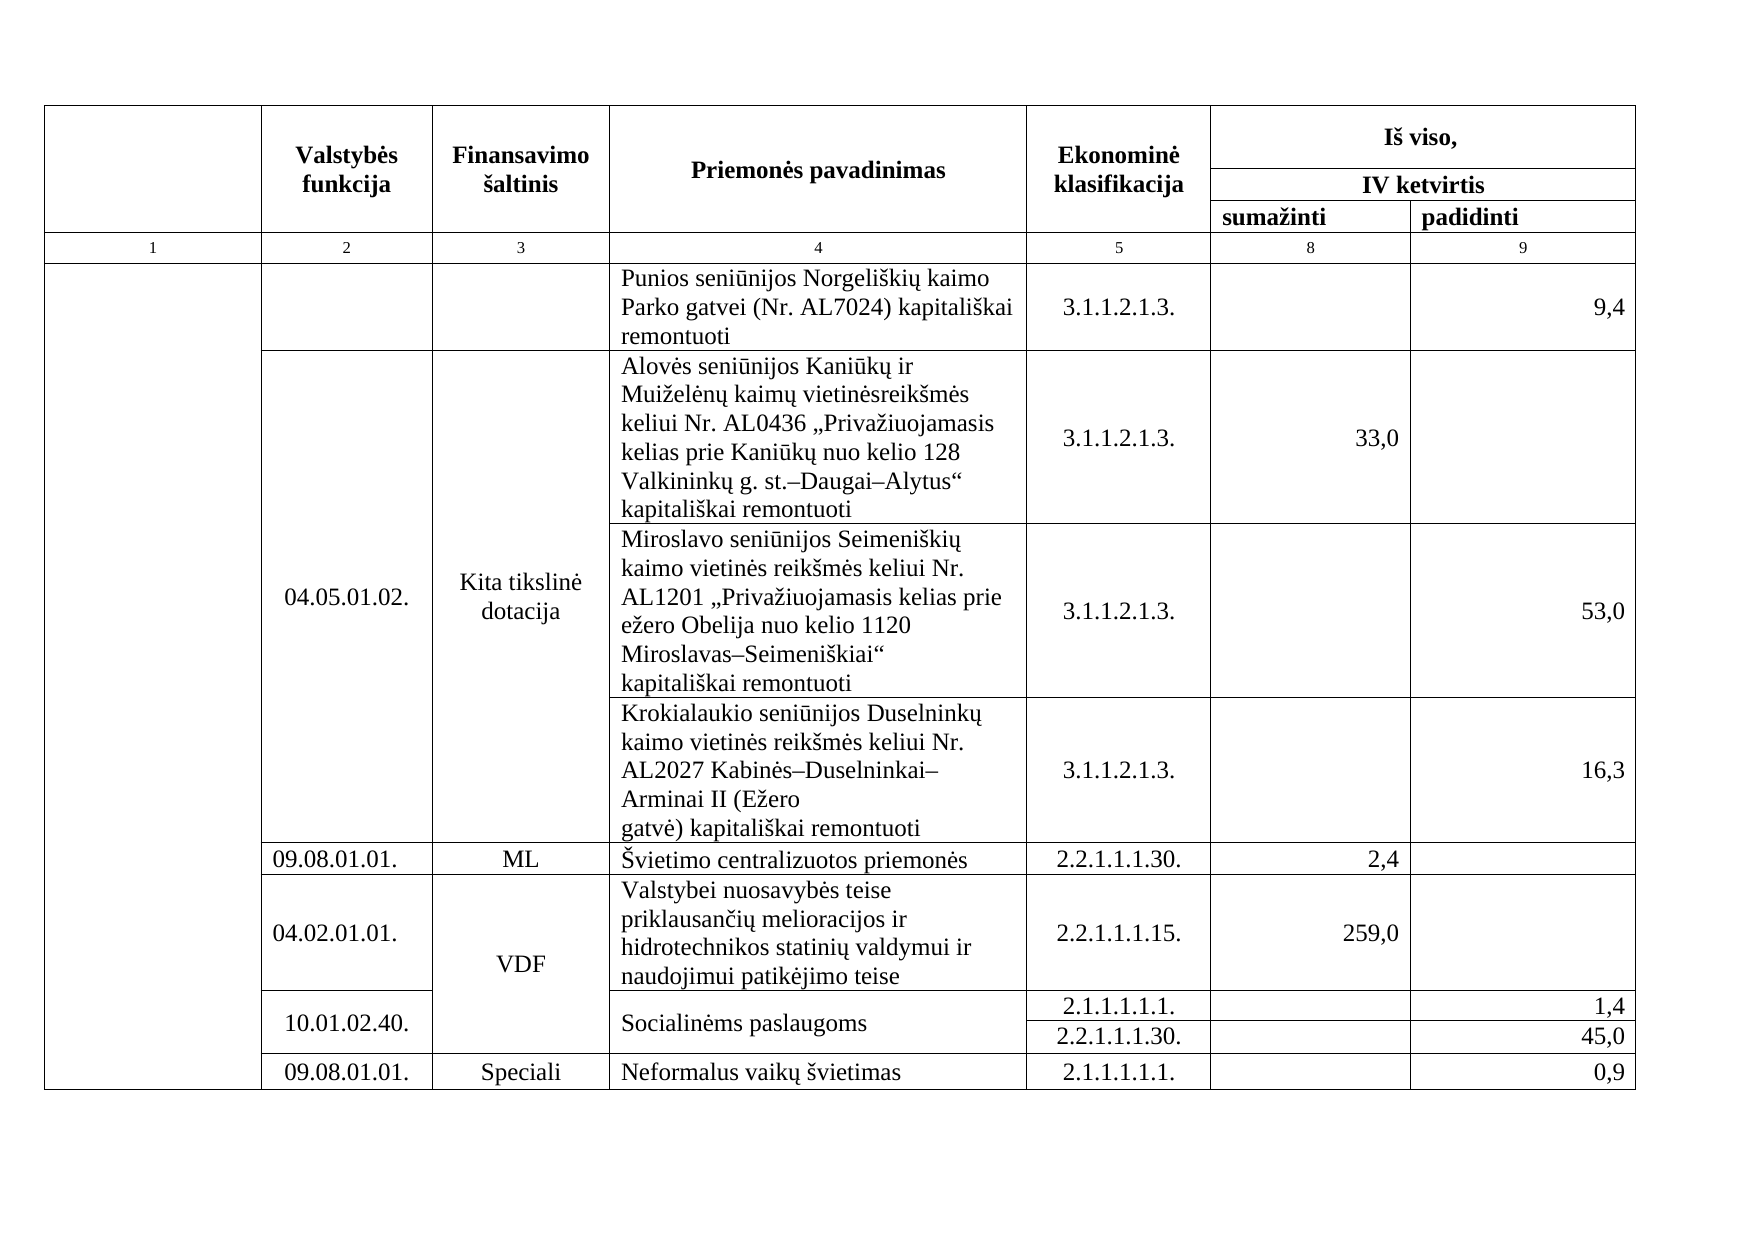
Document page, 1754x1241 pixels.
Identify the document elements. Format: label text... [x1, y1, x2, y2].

table_cell IV ketvirtis [1211, 169, 1635, 200]
table_cell 259,0 [1211, 875, 1410, 990]
table_header Valstybės funkcija [262, 106, 432, 232]
table_cell 09.08.01.01. [262, 843, 432, 874]
table_cell [1211, 524, 1410, 697]
table_cell 2.2.1.1.1.30. [1027, 843, 1210, 874]
table_cell [262, 264, 432, 350]
table_cell Švietimo centralizuotos priemonės [610, 843, 1026, 874]
table_cell 8 [1211, 233, 1410, 262]
table_cell [1211, 1021, 1410, 1053]
table_header Ekonominė klasifikacija [1027, 106, 1210, 232]
table_cell Neformalus vaikų švietimas [610, 1054, 1026, 1089]
table_cell [45, 264, 261, 1089]
table_cell 0,9 [1411, 1054, 1635, 1089]
table_header Finansavimo šaltinis [433, 106, 609, 232]
table_header Priemonės pavadinimas [610, 106, 1026, 232]
table_cell 09.08.01.01. [262, 1054, 432, 1089]
table_cell 5 [1027, 233, 1210, 262]
table_cell 2 [262, 233, 432, 262]
table_cell 16,3 [1411, 698, 1635, 842]
table_cell 2.2.1.1.1.15. [1027, 875, 1210, 990]
table_cell 04.02.01.01. [262, 875, 432, 990]
table_cell [1211, 1054, 1410, 1089]
table_cell Punios seniūnijos Norgeliškių kaimo Parko gatvei (Nr. AL7024) kapitališkai remontuoti [610, 264, 1026, 350]
table_cell 10.01.02.40. [262, 991, 432, 1053]
table_cell 04.05.01.02. [262, 351, 432, 842]
table_cell [1211, 698, 1410, 842]
table_cell 2,4 [1211, 843, 1410, 874]
table_cell 3.1.1.2.1.3. [1027, 264, 1210, 350]
table_cell 9 [1411, 233, 1635, 262]
table_cell 3 [433, 233, 609, 262]
table_header [45, 106, 261, 232]
table_cell 1 [45, 233, 261, 262]
table_cell 2.2.1.1.1.30. [1027, 1021, 1210, 1053]
table_cell [1411, 843, 1635, 874]
table_cell 3.1.1.2.1.3. [1027, 698, 1210, 842]
table_cell [1211, 264, 1410, 350]
table_cell ML [433, 843, 609, 874]
table_cell Kita tikslinė dotacija [433, 351, 609, 842]
table_cell Socialinėms paslaugoms [610, 991, 1026, 1053]
table_cell Valstybei nuosavybės teise priklausančių melioracijos ir hidrotechnikos statinių valdymui ir naudojimui patikėjimo teise [610, 875, 1026, 990]
table_cell [1411, 875, 1635, 990]
table_cell 33,0 [1211, 351, 1410, 523]
table_cell Alovės seniūnijos Kaniūkų ir Muiželėnų kaimų vietinėsreikšmės keliui Nr. AL0436 „Privažiuojamasis kelias prie Kaniūkų nuo kelio 128 Valkininkų g. st.–Daugai–Alytus“ kapitališkai remontuoti [610, 351, 1026, 523]
table_cell [1211, 991, 1410, 1020]
table_cell 4 [610, 233, 1026, 262]
table_cell 53,0 [1411, 524, 1635, 697]
table_cell 3.1.1.2.1.3. [1027, 351, 1210, 523]
table_cell 1,4 [1411, 991, 1635, 1020]
table_header Iš viso, [1211, 106, 1635, 168]
table_cell Krokialaukio seniūnijos Duselninkų kaimo vietinės reikšmės keliui Nr. AL2027 Kabinės–Duselninkai–Arminai II (Ežero gatvė) kapitališkai remontuoti [610, 698, 1026, 842]
table_cell 2.1.1.1.1.1. [1027, 1054, 1210, 1089]
table_cell 3.1.1.2.1.3. [1027, 524, 1210, 697]
table_cell Speciali [433, 1054, 609, 1089]
table_cell 45,0 [1411, 1021, 1635, 1053]
table_cell [1411, 351, 1635, 523]
table_cell padidinti [1411, 201, 1635, 232]
table_cell [433, 264, 609, 350]
table_cell VDF [433, 875, 609, 1053]
table_cell Miroslavo seniūnijos Seimeniškių kaimo vietinės reikšmės keliui Nr. AL1201 „Privažiuojamasis kelias prie ežero Obelija nuo kelio 1120 Miroslavas–Seimeniškiai“ kapitališkai remontuoti [610, 524, 1026, 697]
table_cell 2.1.1.1.1.1. [1027, 991, 1210, 1020]
table_cell 9,4 [1411, 264, 1635, 350]
table_cell sumažinti [1211, 201, 1410, 232]
